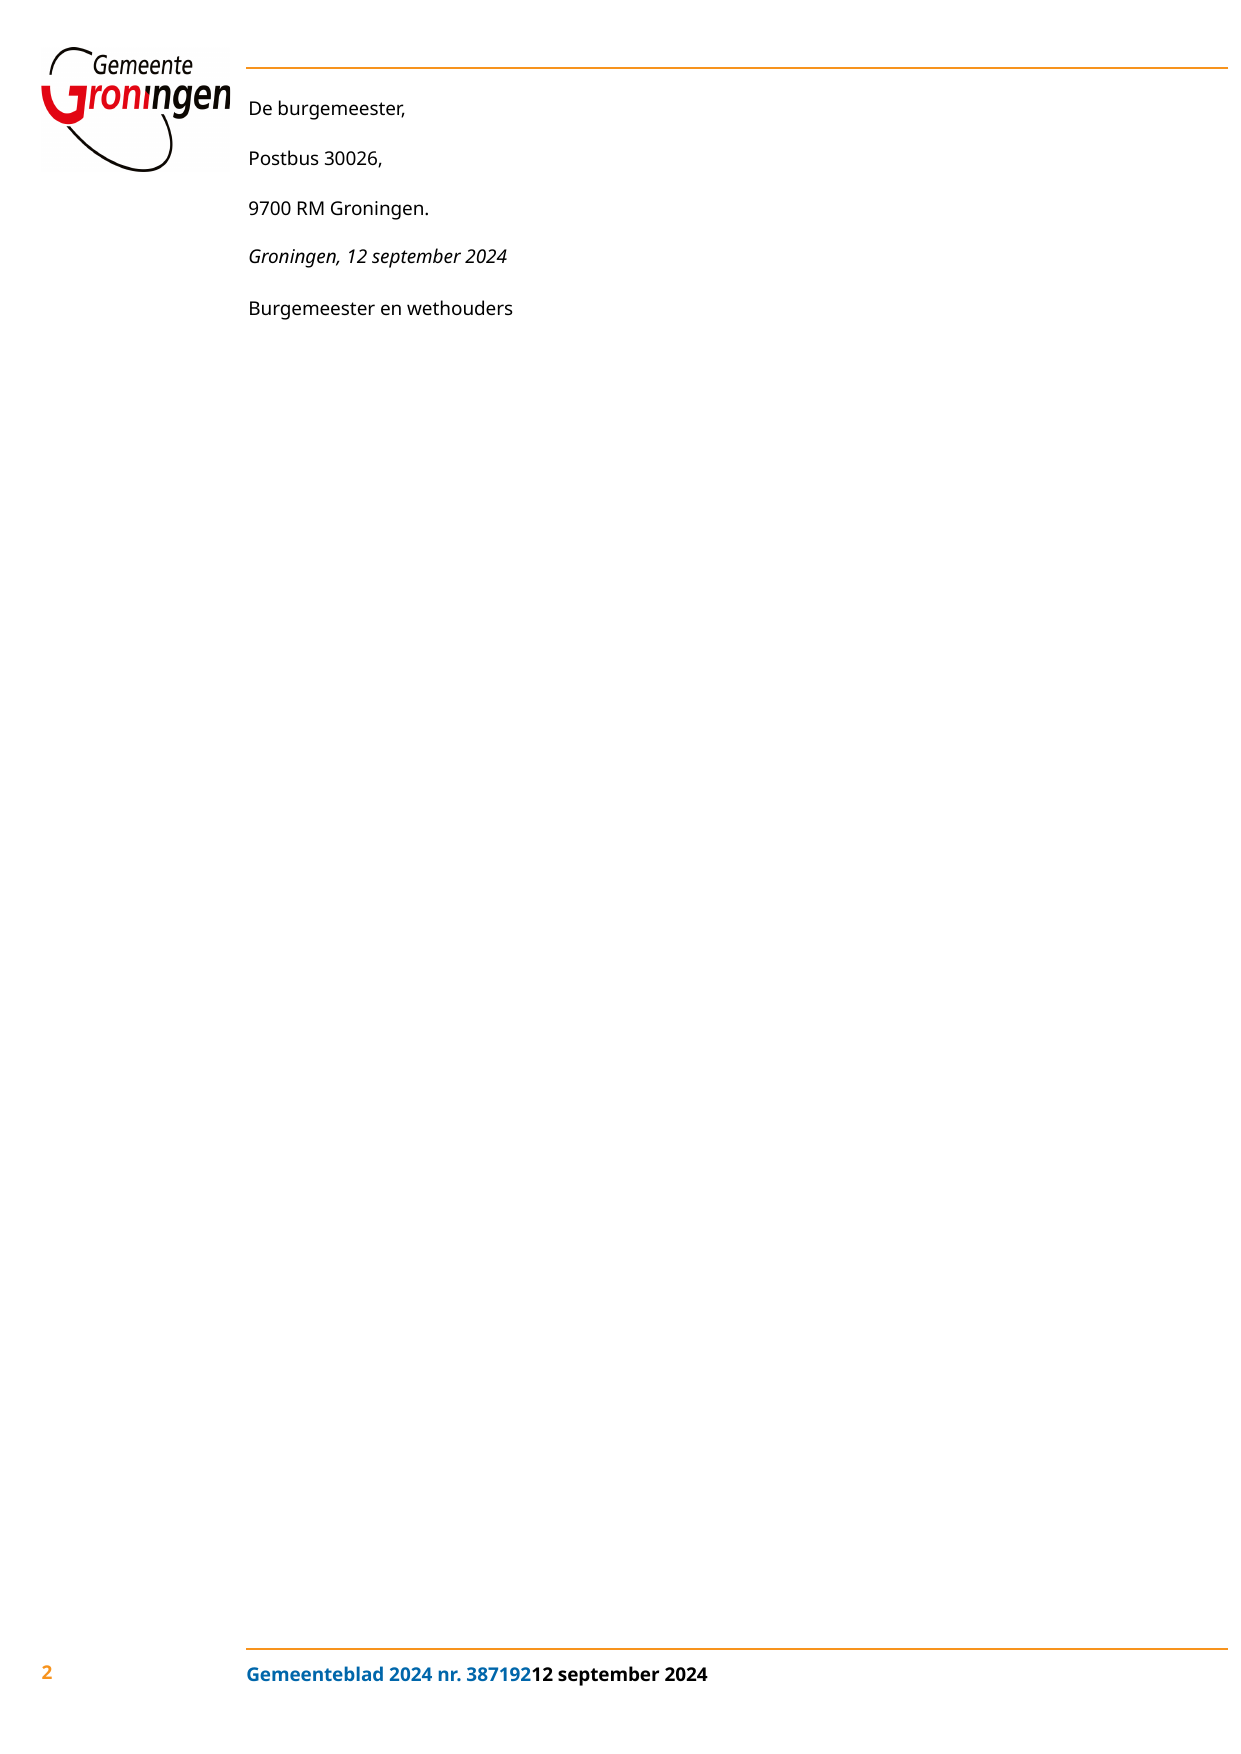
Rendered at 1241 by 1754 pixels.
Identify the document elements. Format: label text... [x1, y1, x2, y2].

text Groningen, 12 september 2024 [248, 243, 1152, 269]
text 9700 RM Groningen. [248, 196, 1152, 221]
picture [41, 47, 231, 172]
text De burgemeester, [248, 95, 1152, 121]
text Burgemeester en wethouders [248, 295, 1152, 321]
text Postbus 30026, [248, 145, 1152, 171]
